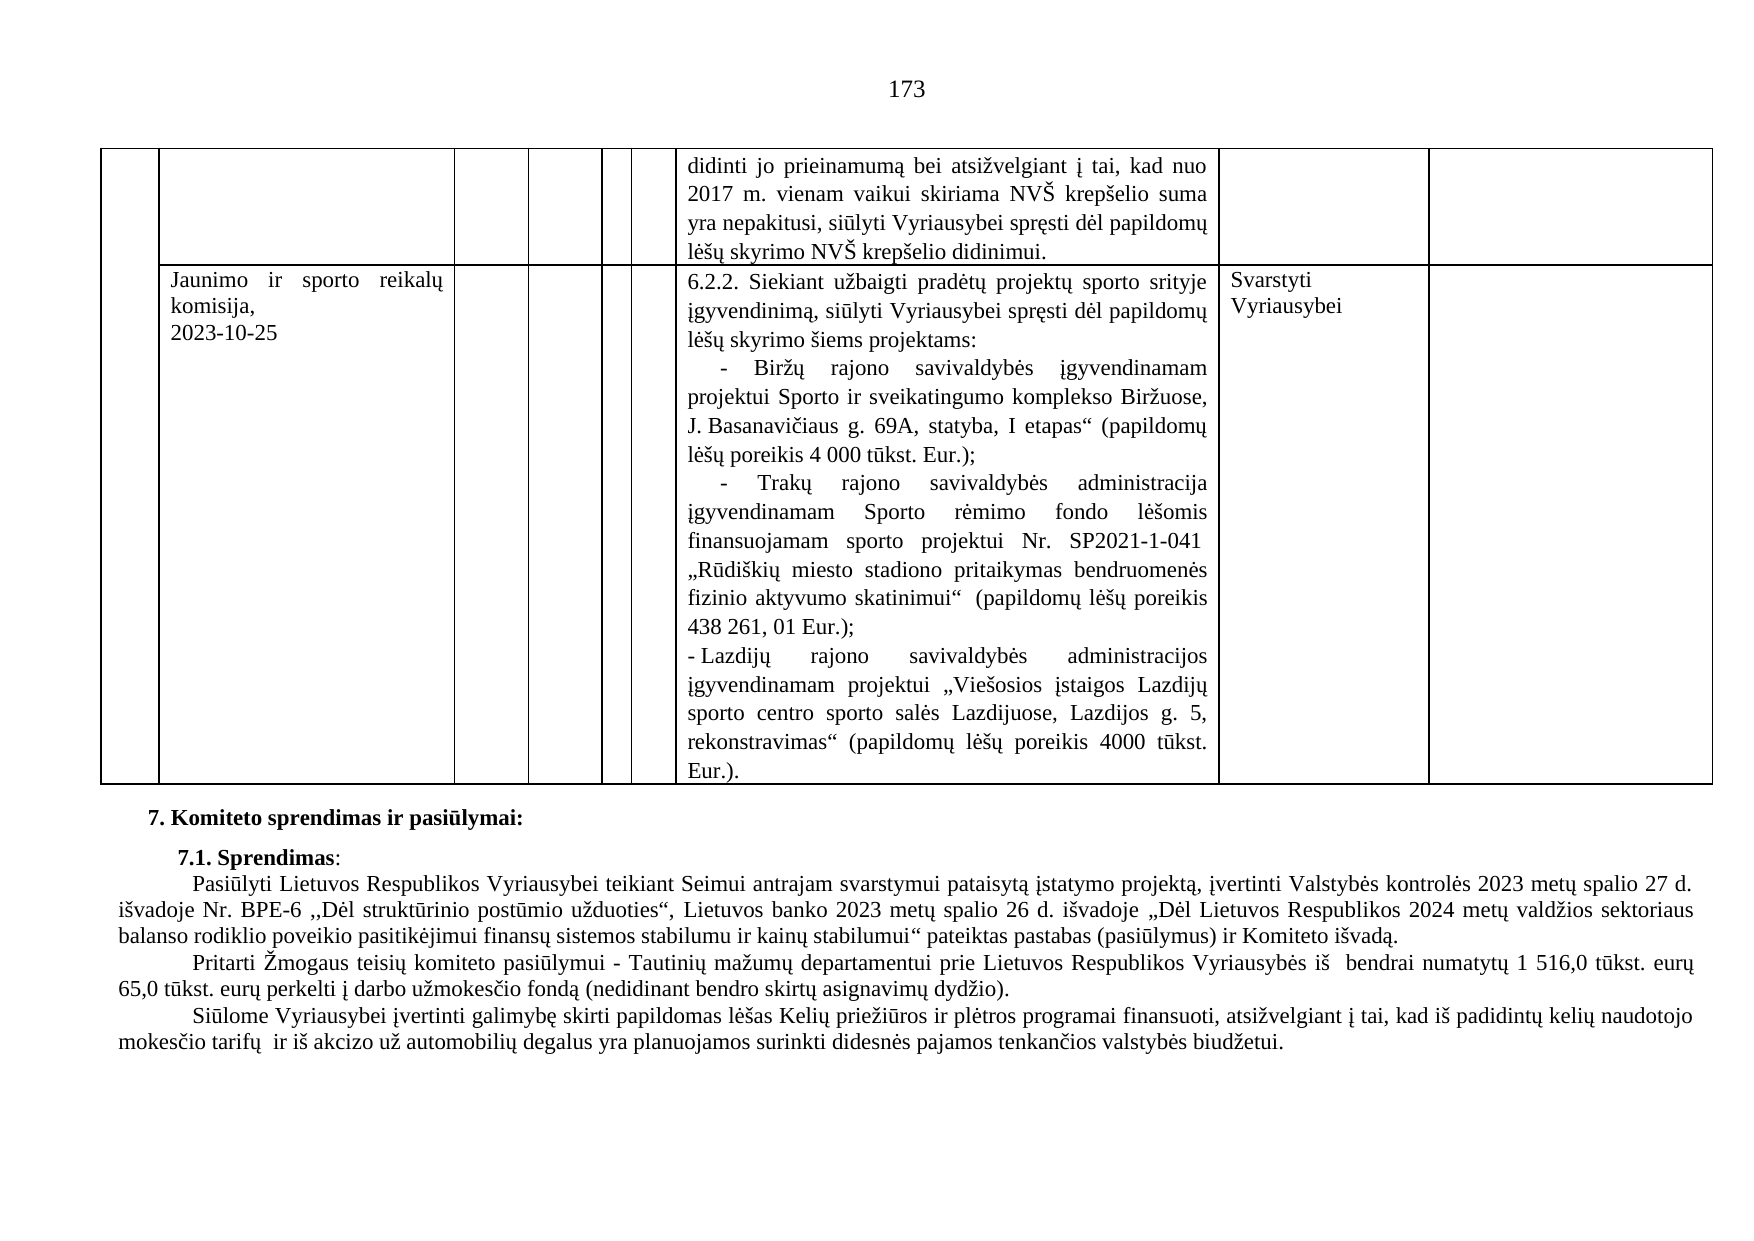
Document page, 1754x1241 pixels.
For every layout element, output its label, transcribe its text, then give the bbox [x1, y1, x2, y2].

table_cell [1430, 266, 1712, 783]
table_cell [160, 149, 454, 264]
table_cell [632, 266, 675, 783]
table_cell [1430, 149, 1712, 264]
table_cell [1220, 149, 1428, 264]
table_cell Svarstyti Vyriausybei [1220, 266, 1428, 783]
table_cell [455, 266, 528, 783]
table_cell [102, 149, 158, 783]
table_cell [603, 149, 631, 264]
text 7.1. Sprendimas: [177, 843, 1695, 870]
text 7. Komiteto sprendimas ir pasiūlymai: [118, 804, 1695, 830]
text Pasiūlyti Lietuvos Respublikos Vyriausybei teikiant Seimui antrajam svarstymui pataisytą įstatymo projektą, įvertinti Valstybės kontrolės 2023 metų spalio 27 d. išvadoje Nr. BPE-6 ,,Dėl struktūrinio postūmio užduoties“, Lietuvos banko 2023 metų spalio 26 d. išvadoje „Dėl Lietuvos Respublikos 2024 metų valdžios sektoriaus balanso rodiklio poveikio pasitikėjimui finansų sistemos stabilumu ir kainų stabilumui“ pateiktas pastabas (pasiūlymus) ir Komiteto išvadą. [118, 870, 1695, 949]
table_cell [529, 266, 601, 783]
text Siūlome Vyriausybei įvertinti galimybę skirti papildomas lėšas Kelių priežiūros ir plėtros programai finansuoti, atsižvelgiant į tai, kad iš padidintų kelių naudotojo mokesčio tarifų ir iš akcizo už automobilių degalus yra planuojamos surinkti didesnės pajamos tenkančios valstybės biudžetui. [118, 1002, 1695, 1054]
table_cell [529, 149, 601, 264]
text Pritarti Žmogaus teisių komiteto pasiūlymui - Tautinių mažumų departamentui prie Lietuvos Respublikos Vyriausybės iš bendrai numatytų 1 516,0 tūkst. eurų 65,0 tūkst. eurų perkelti į darbo užmokesčio fondą (nedidinant bendro skirtų asignavimų dydžio). [118, 949, 1695, 1002]
table_cell [455, 149, 528, 264]
table_cell Jaunimo ir sporto reikalų komisija, 2023-10-25 [160, 266, 454, 783]
table_cell didinti jo prieinamumą bei atsižvelgiant į tai, kad nuo 2017 m. vienam vaikui skiriama NVŠ krepšelio suma yra nepakitusi, siūlyti Vyriausybei spręsti dėl papildomų lėšų skyrimo NVŠ krepšelio didinimui. [677, 149, 1218, 264]
table_cell 6.2.2. Siekiant užbaigti pradėtų projektų sporto srityje įgyvendinimą, siūlyti Vyriausybei spręsti dėl papildomų lėšų skyrimo šiems projektams: - Biržų rajono savivaldybės įgyvendinamam projektui Sporto ir sveikatingumo komplekso Biržuose, J. Basanavičiaus g. 69A, statyba, I etapas“ (papildomų lėšų poreikis 4 000 tūkst. Eur.); - Trakų rajono savivaldybės administracija įgyvendinamam Sporto rėmimo fondo lėšomis finansuojamam sporto projektui Nr. SP2021-1-041 „Rūdiškių miesto stadiono pritaikymas bendruomenės fizinio aktyvumo skatinimui“ (papildomų lėšų poreikis 438 261, 01 Eur.); - Lazdijų rajono savivaldybės administracijos įgyvendinamam projektui „Viešosios įstaigos Lazdijų sporto centro sporto salės Lazdijuose, Lazdijos g. 5, rekonstravimas“ (papildomų lėšų poreikis 4000 tūkst. Eur.). [677, 266, 1218, 783]
table_cell [632, 149, 675, 264]
table_cell [603, 266, 631, 783]
